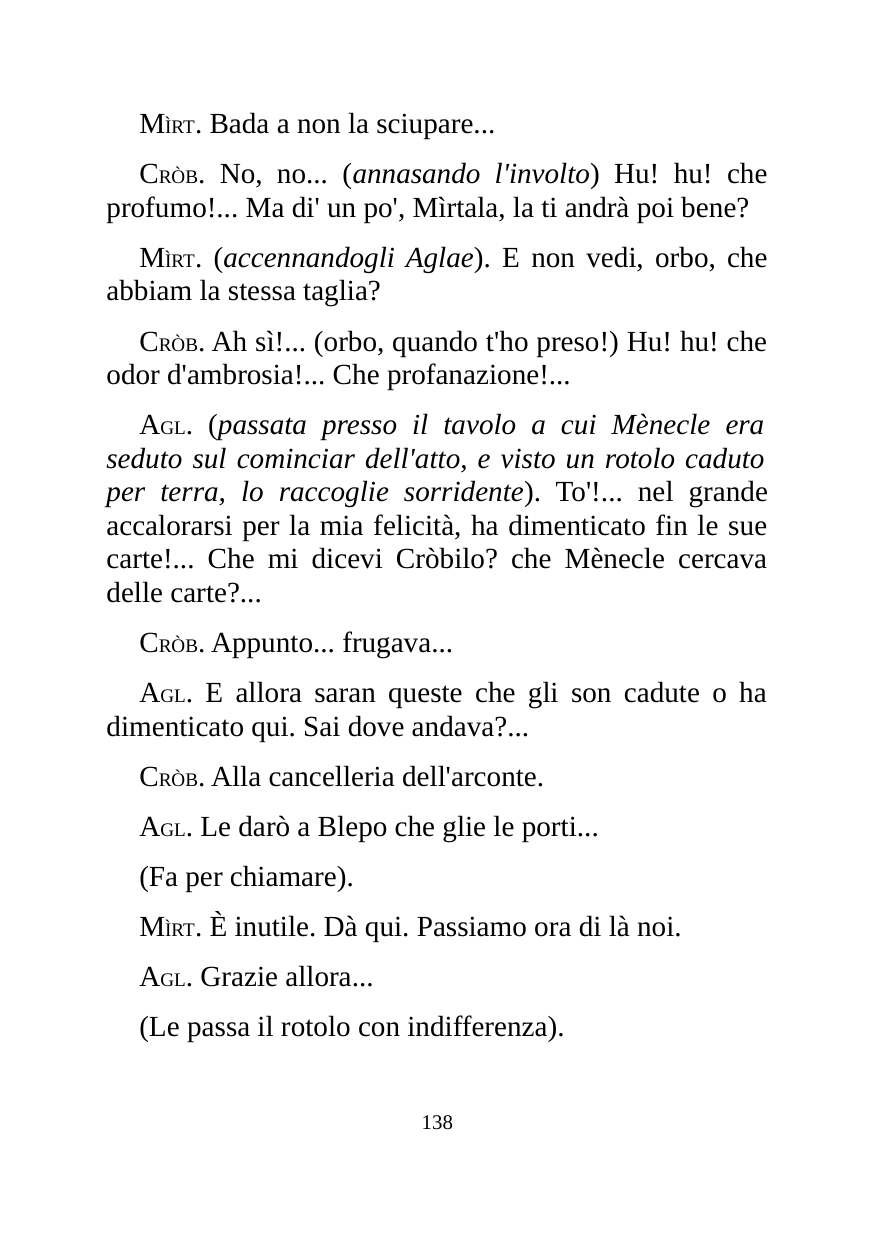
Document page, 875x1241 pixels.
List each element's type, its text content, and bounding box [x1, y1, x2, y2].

text (Le passa il rotolo con indifferenza). [106, 1009, 768, 1043]
text Cròb. Ah sì!... (orbo, quando t'ho preso!) Hu! hu! che odor d'ambrosia!... Che profanazione!... [106, 324, 768, 391]
text Agl. (passata presso il tavolo a cui Mènecle era seduto sul cominciar dell'atto, e visto un rotolo caduto per terra, lo raccoglie sorridente). To'!... nel grande accalorarsi per la mia felicità, ha dimenticato fin le sue carte!... Che mi dicevi Cròbilo? che Mènecle cercava delle carte?... [106, 407, 768, 608]
text Cròb. Appunto... frugava... [106, 625, 768, 659]
text Mìrt. È inutile. Dà qui. Passiamo ora di là noi. [106, 909, 768, 943]
text Cròb. Alla cancelleria dell'arconte. [106, 759, 768, 792]
text Mìrt. Bada a non la sciupare... [106, 106, 768, 140]
text Cròb. No, no... (annasando l'involto) Hu! hu! che profumo!... Ma di' un po', Mìrtala, la ti andrà poi bene? [106, 156, 768, 223]
text Agl. E allora saran queste che gli son cadute o ha dimenticato qui. Sai dove andava?... [106, 675, 768, 742]
text Mìrt. (accennandogli Aglae). E non vedi, orbo, che abbiam la stessa taglia? [106, 240, 768, 307]
text Agl. Grazie allora... [106, 959, 768, 993]
text (Fa per chiamare). [106, 859, 768, 893]
text Agl. Le darò a Blepo che glie le porti... [106, 809, 768, 842]
